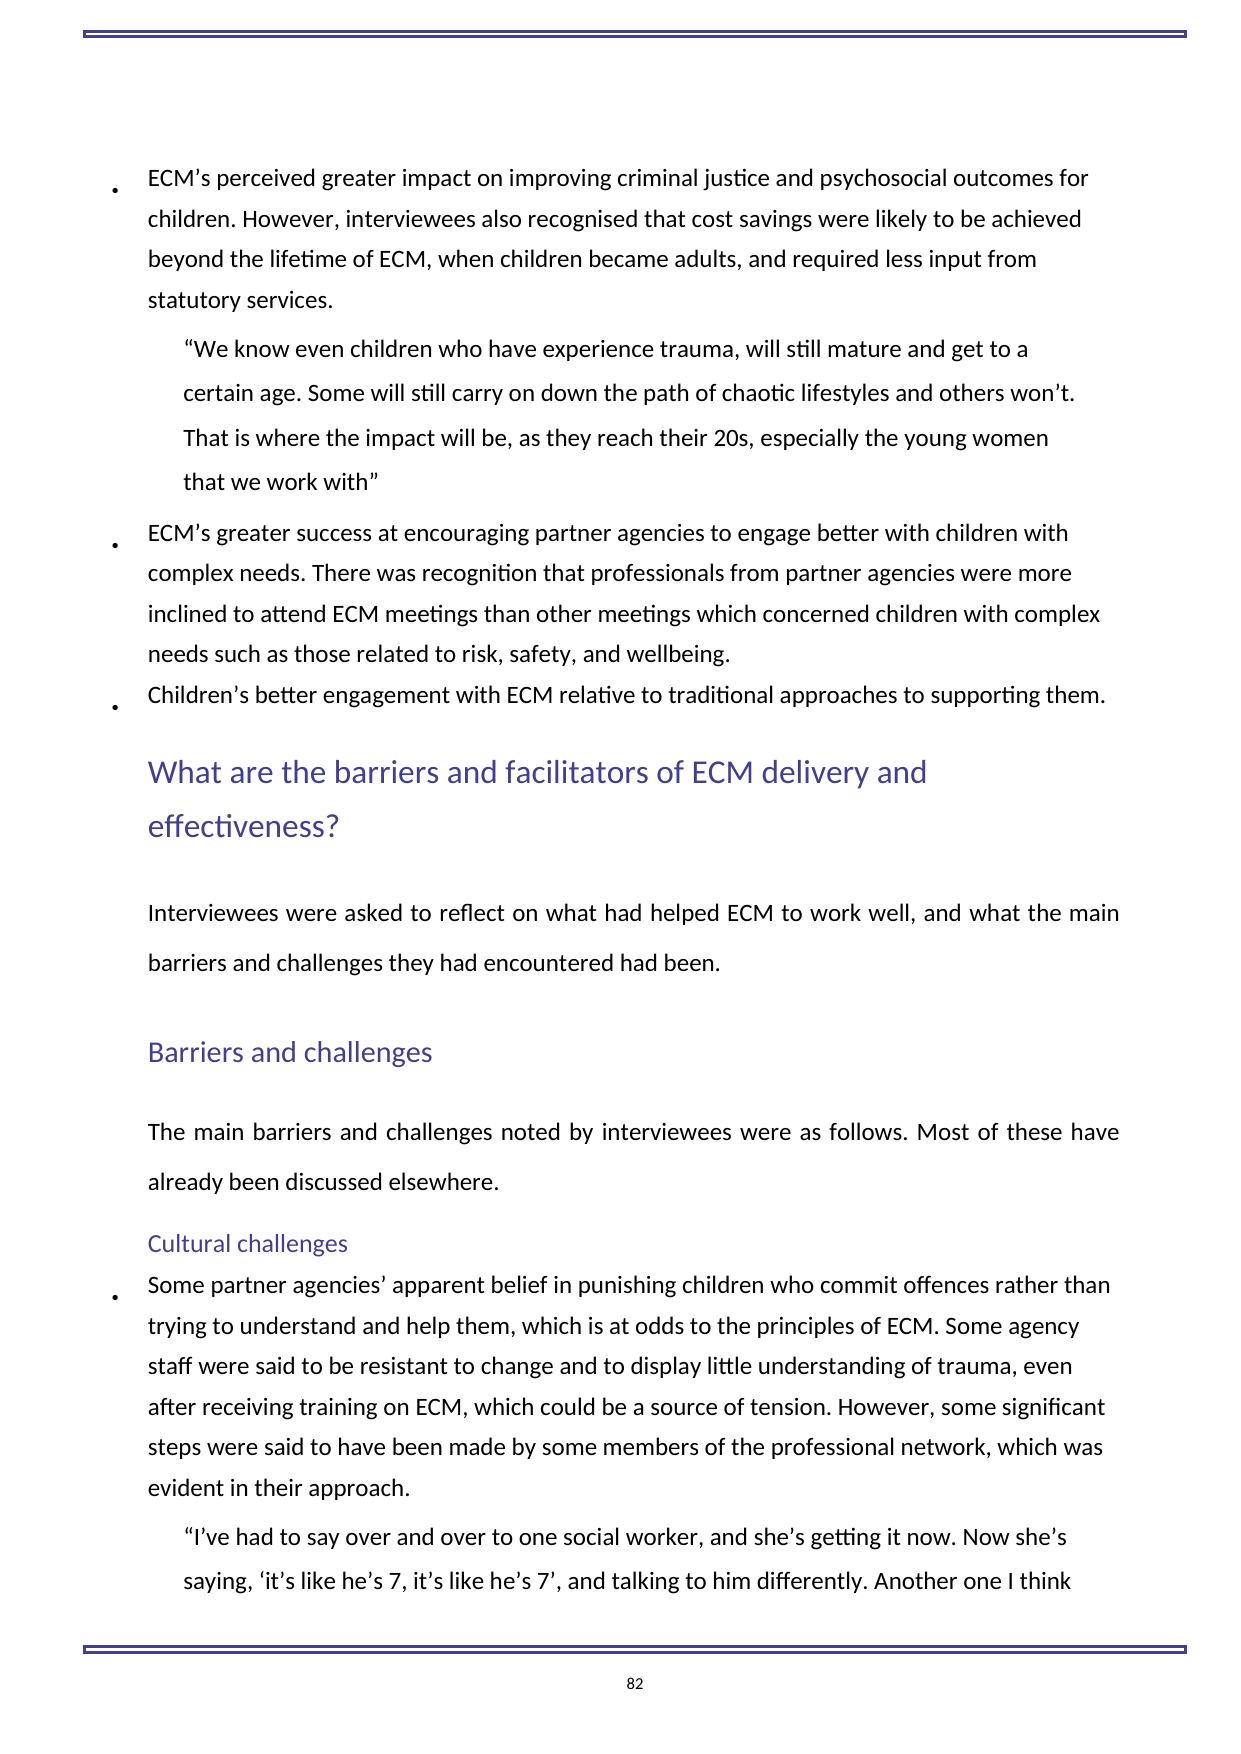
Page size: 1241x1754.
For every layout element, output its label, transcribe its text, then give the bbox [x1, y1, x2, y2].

text Interviewees were asked to reflect on what had helped ECM to work well, and what the main barriers and challenges they had encountered had been. [148, 897, 1122, 990]
list Some partner agencies’ apparent belief in punishing children who commit offences rather than trying to understand and help them, which is at odds to the principles of ECM. Some agency staff were said to be resistant to change and to display little understanding of trauma, even after receiving training on ECM, which could be a source of tension. However, some significant steps were said to have been made by some members of the professional network, which was evident in their approach. [112, 1269, 1122, 1512]
subtitle What are the barriers and facilitators of ECM delivery and effectiveness? [148, 751, 1122, 860]
list ECM’s perceived greater impact on improving criminal justice and psychosocial outcomes for children. However, interviewees also recognised that cost savings were likely to be achieved beyond the lifetime of ECM, when children became adults, and required less input from statutory services. [112, 162, 1122, 324]
text “I’ve had to say over and over to one social worker, and she’s getting it now. Now she’s saying, ‘it’s like he’s 7, it’s like he’s 7’, and talking to him differently. Another one I think [183, 1521, 1087, 1606]
text The main barriers and challenges noted by interviewees were as follows. Most of these have already been discussed elsewhere. [148, 1116, 1122, 1209]
list ECM’s greater success at encouraging partner agencies to engage better with children with complex needs. There was recognition that professionals from partner agencies were more inclined to attend ECM meetings than other meetings which concerned children with complex needs such as those related to risk, safety, and wellbeing. [112, 517, 1122, 679]
subtitle Cultural challenges [148, 1227, 1122, 1269]
text “We know even children who have experience trauma, will still mature and get to a certain age. Some will still carry on down the path of chaotic lifestyles and others won’t. That is where the impact will be, as they reach their 20s, especially the young women that we work with” [183, 333, 1087, 507]
list Children’s better engagement with ECM relative to traditional approaches to supporting them. [112, 679, 1122, 719]
subtitle Barriers and challenges [148, 1033, 1122, 1083]
